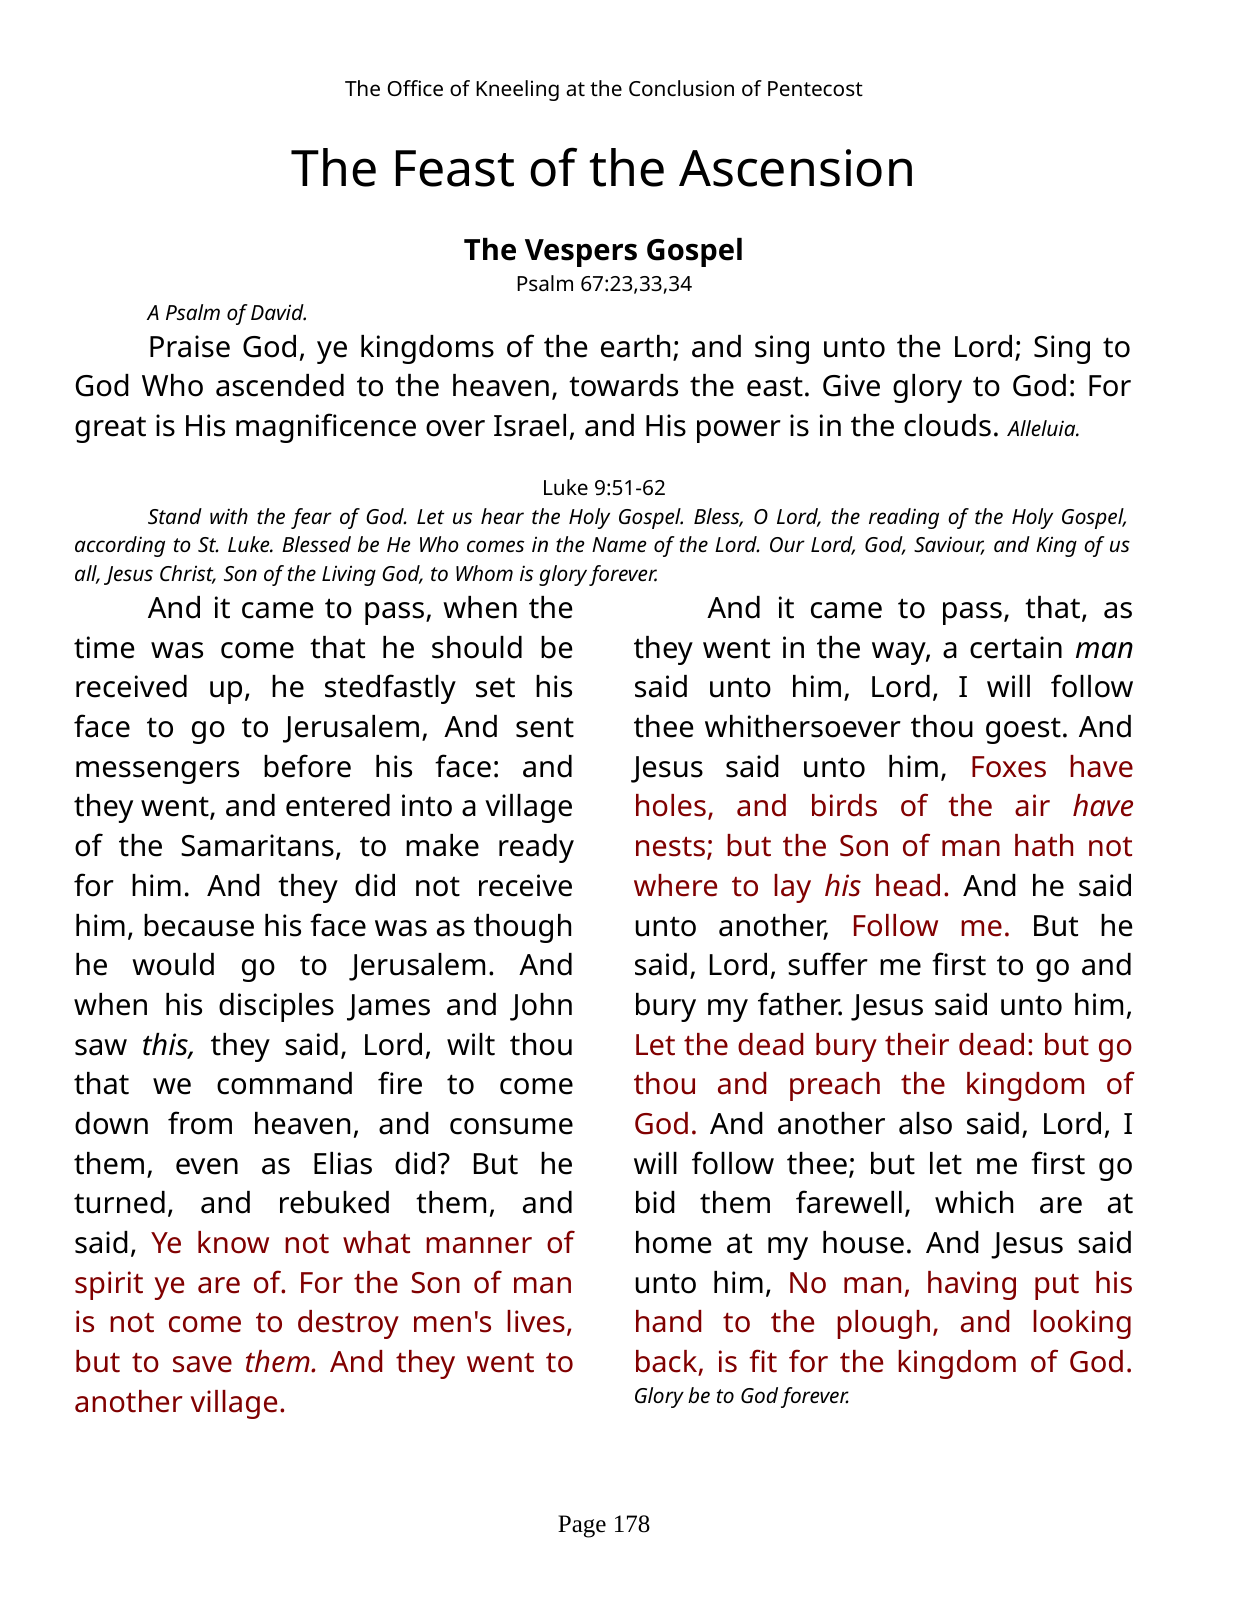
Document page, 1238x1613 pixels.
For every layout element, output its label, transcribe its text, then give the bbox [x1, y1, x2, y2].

text The Vespers Gospel [74, 229, 1134, 269]
text A Psalm of David. [74, 298, 1134, 326]
text Psalm 67:23,33,34 [74, 269, 1134, 298]
text The Office of Kneeling at the Conclusion of Pentecost [72, 74, 1135, 102]
text And it came to pass, when the time was come that he should be received up, he stedfastly set his face to go to Jerusalem, And sent messengers before his face: and they went, and entered into a village of the Samaritans, to make ready for him. And they did not receive him, because his face was as though he would go to Jerusalem. And when his disciples James and John saw this, they said, Lord, wilt thou that we command fire to come down from heaven, and consume them, even as Elias did? But he turned, and rebuked them, and said, Ye know not what manner of spirit ye are of. For the Son of man is not come to destroy men's lives, but to save them. And they went to another village. [74, 587, 574, 1421]
text Luke 9:51-62 [74, 473, 1134, 502]
text Praise God, ye kingdoms of the earth; and sing unto the Lord; Sing to God Who ascended to the heaven, towards the east. Give glory to God: For great is His magnificence over Israel, and His power is in the clouds. Alleluia. [74, 326, 1134, 445]
text The Feast of the Ascension [74, 133, 1134, 201]
text And it came to pass, that, as they went in the way, a certain man said unto him, Lord, I will follow thee whithersoever thou goest. And Jesus said unto him, Foxes have holes, and birds of the air have nests; but the Son of man hath not where to lay his head. And he said unto another, Follow me. But he said, Lord, suffer me first to go and bury my father. Jesus said unto him, Let the dead bury their dead: but go thou and preach the kingdom of God. And another also said, Lord, I will follow thee; but let me first go bid them farewell, which are at home at my house. And Jesus said unto him, No man, having put his hand to the plough, and looking back, is fit for the kingdom of God. Glory be to God forever. [633, 587, 1134, 1409]
text Stand with the fear of God. Let us hear the Holy Gospel. Bless, O Lord, the reading of the Holy Gospel, according to St. Luke. Blessed be He Who comes in the Name of the Lord. Our Lord, God, Saviour, and King of us all, Jesus Christ, Son of the Living God, to Whom is glory forever. [74, 502, 1134, 587]
